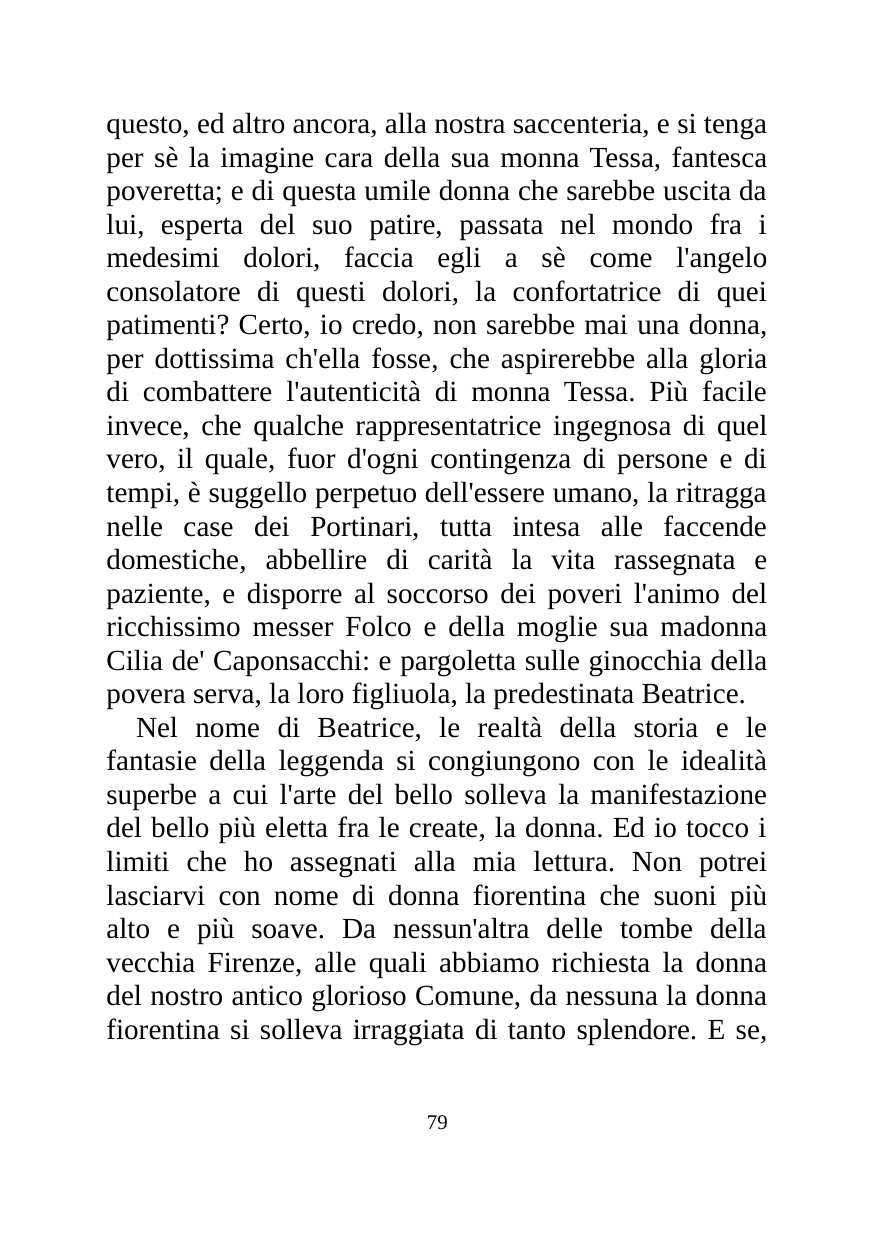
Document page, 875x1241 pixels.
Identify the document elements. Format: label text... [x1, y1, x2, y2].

text questo, ed altro ancora, alla nostra saccenteria, e si tenga per sè la imagine cara della sua monna Tessa, fantesca poveretta; e di questa umile donna che sarebbe uscita da lui, esperta del suo patire, passata nel mondo fra i medesimi dolori, faccia egli a sè come l'angelo consolatore di questi dolori, la confortatrice di quei patimenti? Certo, io credo, non sarebbe mai una donna, per dottissima ch'ella fosse, che aspirerebbe alla gloria di combattere l'autenticità di monna Tessa. Più facile invece, che qualche rappresentatrice ingegnosa di quel vero, il quale, fuor d'ogni contingenza di persone e di tempi, è suggello perpetuo dell'essere umano, la ritragga nelle case dei Portinari, tutta intesa alle faccende domestiche, abbellire di carità la vita rassegnata e paziente, e disporre al soccorso dei poveri l'animo del ricchissimo messer Folco e della moglie sua madonna Cilia de' Caponsacchi: e pargoletta sulle ginocchia della povera serva, la loro figliuola, la predestinata Beatrice. [106, 106, 768, 710]
text Nel nome di Beatrice, le realtà della storia e le fantasie della leggenda si congiungono con le idealità superbe a cui l'arte del bello solleva la manifestazione del bello più eletta fra le create, la donna. Ed io tocco i limiti che ho assegnati alla mia lettura. Non potrei lasciarvi con nome di donna fiorentina che suoni più alto e più soave. Da nessun'altra delle tombe della vecchia Firenze, alle quali abbiamo richiesta la donna del nostro antico glorioso Comune, da nessuna la donna fiorentina si solleva irraggiata di tanto splendore. E se, [106, 710, 768, 1045]
